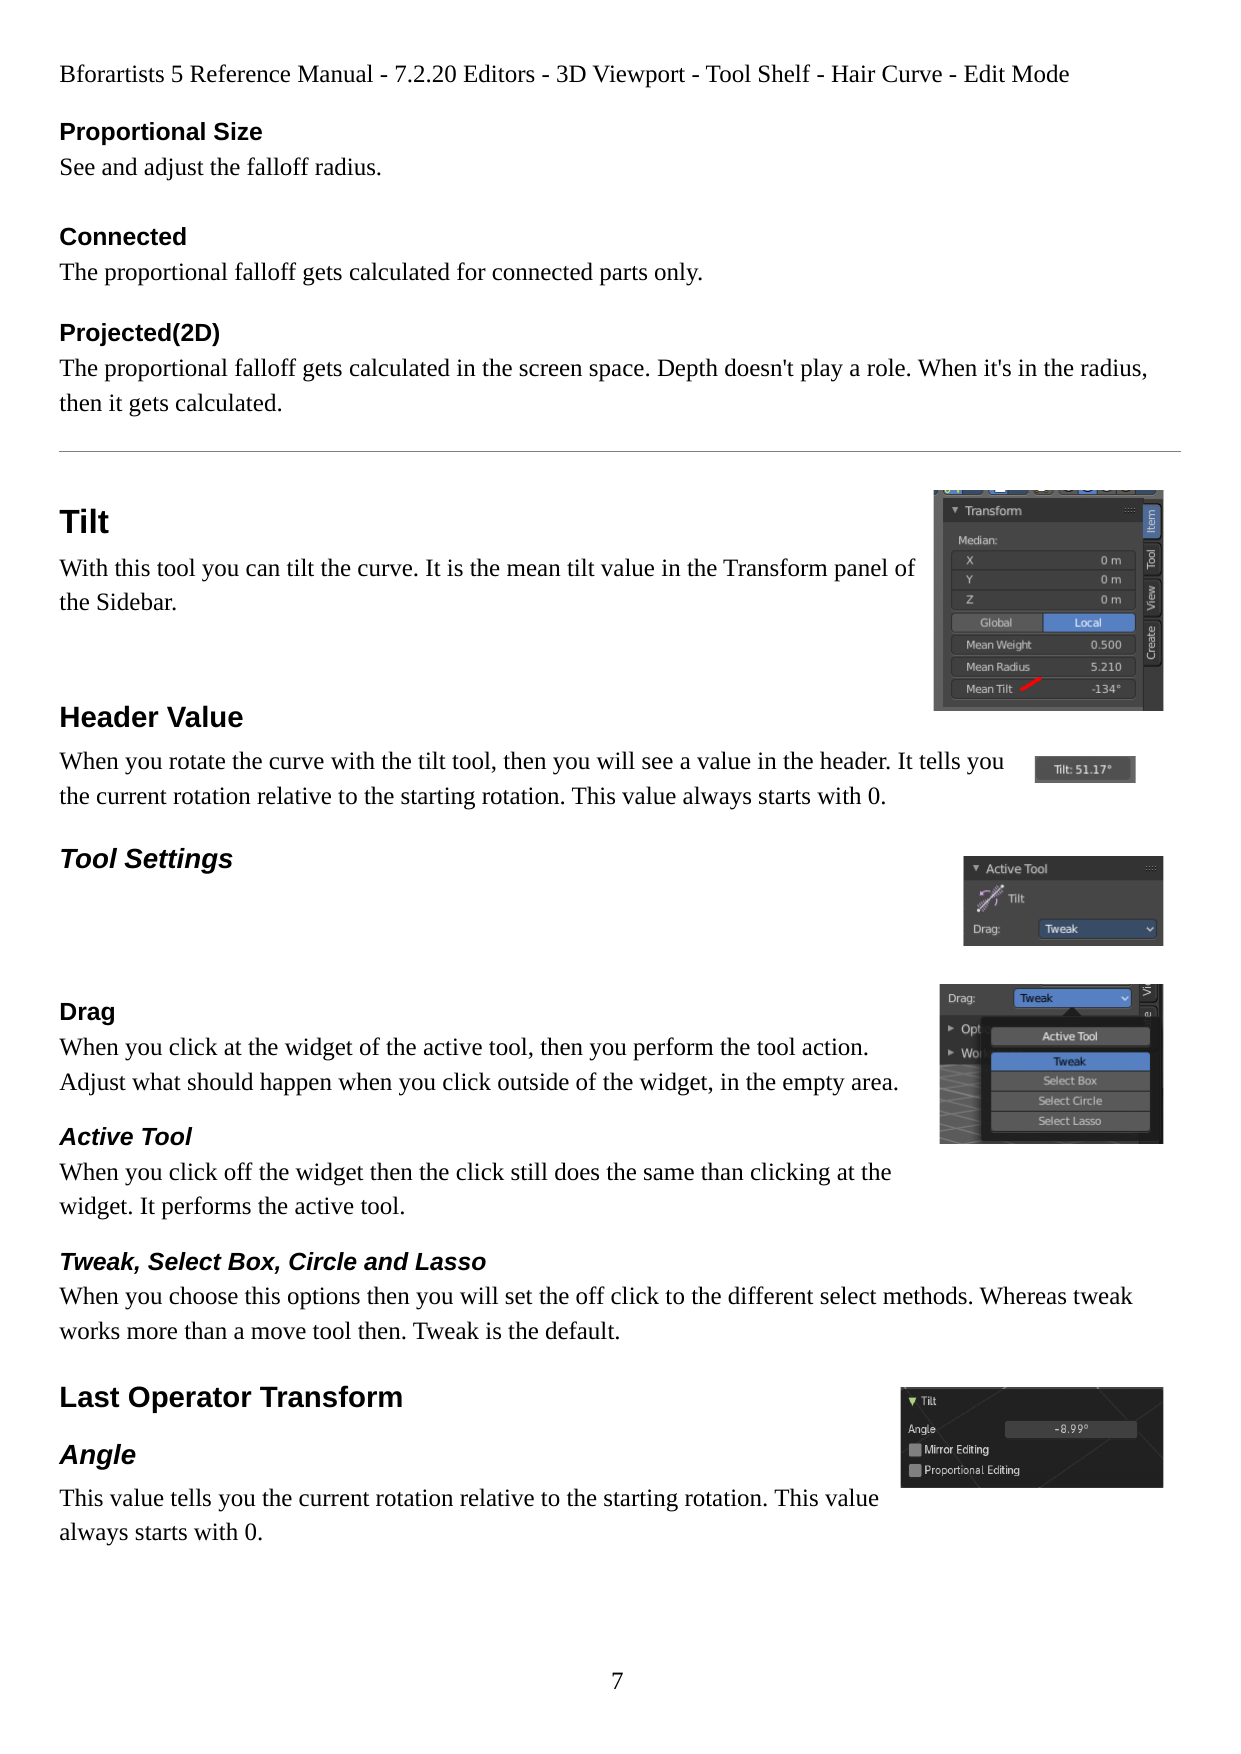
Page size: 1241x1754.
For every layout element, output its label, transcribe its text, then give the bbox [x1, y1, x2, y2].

subtitle Tool Settings [59, 842, 1181, 874]
picture [1034, 756, 1136, 783]
picture [900, 1387, 1164, 1488]
text When you choose this options then you will set the off click to the different select methods. Whereas tweak works more than a move tool then. Tweak is the default. [59, 1281, 1181, 1344]
text When you click off the widget then the click still does the same than clicking at the widget. It performs the active tool. [59, 1157, 1181, 1220]
subtitle Proportional Size [59, 117, 1181, 146]
subtitle [1164, 502, 1181, 540]
subtitle Tilt [59, 502, 933, 540]
subtitle Tweak, Select Box, Circle and Lasso [59, 1247, 1181, 1275]
subtitle Header Value [59, 700, 1181, 734]
subtitle Projected(2D) [59, 318, 1181, 347]
text The proportional falloff gets calculated in the screen space. Depth doesn't play a role. When it's in the radius, then it gets calculated. [59, 353, 1181, 416]
picture [933, 490, 1164, 711]
subtitle Active Tool [59, 1122, 1181, 1151]
text With this tool you can tilt the curve. It is the mean tilt value in the Transform panel of the Sidebar. [59, 553, 933, 616]
picture [939, 984, 1164, 1144]
picture [963, 856, 1164, 946]
subtitle Drag [59, 997, 939, 1026]
text When you rotate the curve with the tilt tool, then you will see a value in the header. It tells you the current rotation relative to the starting rotation. This value always starts with 0. [59, 746, 1181, 809]
subtitle Last Operator Transform [59, 1379, 1181, 1413]
text When you click at the widget of the active tool, then you perform the tool action. Adjust what should happen when you click outside of the widget, in the empty area. [59, 1032, 939, 1095]
text This value tells you the current rotation relative to the starting rotation. This value always starts with 0. [59, 1483, 1181, 1546]
subtitle [1164, 1438, 1181, 1470]
text See and adjust the falloff radius. [59, 152, 1181, 181]
subtitle Angle [59, 1438, 900, 1470]
subtitle [1164, 997, 1181, 1026]
text The proportional falloff gets calculated for connected parts only. [59, 257, 1181, 286]
subtitle Connected [59, 222, 1181, 251]
